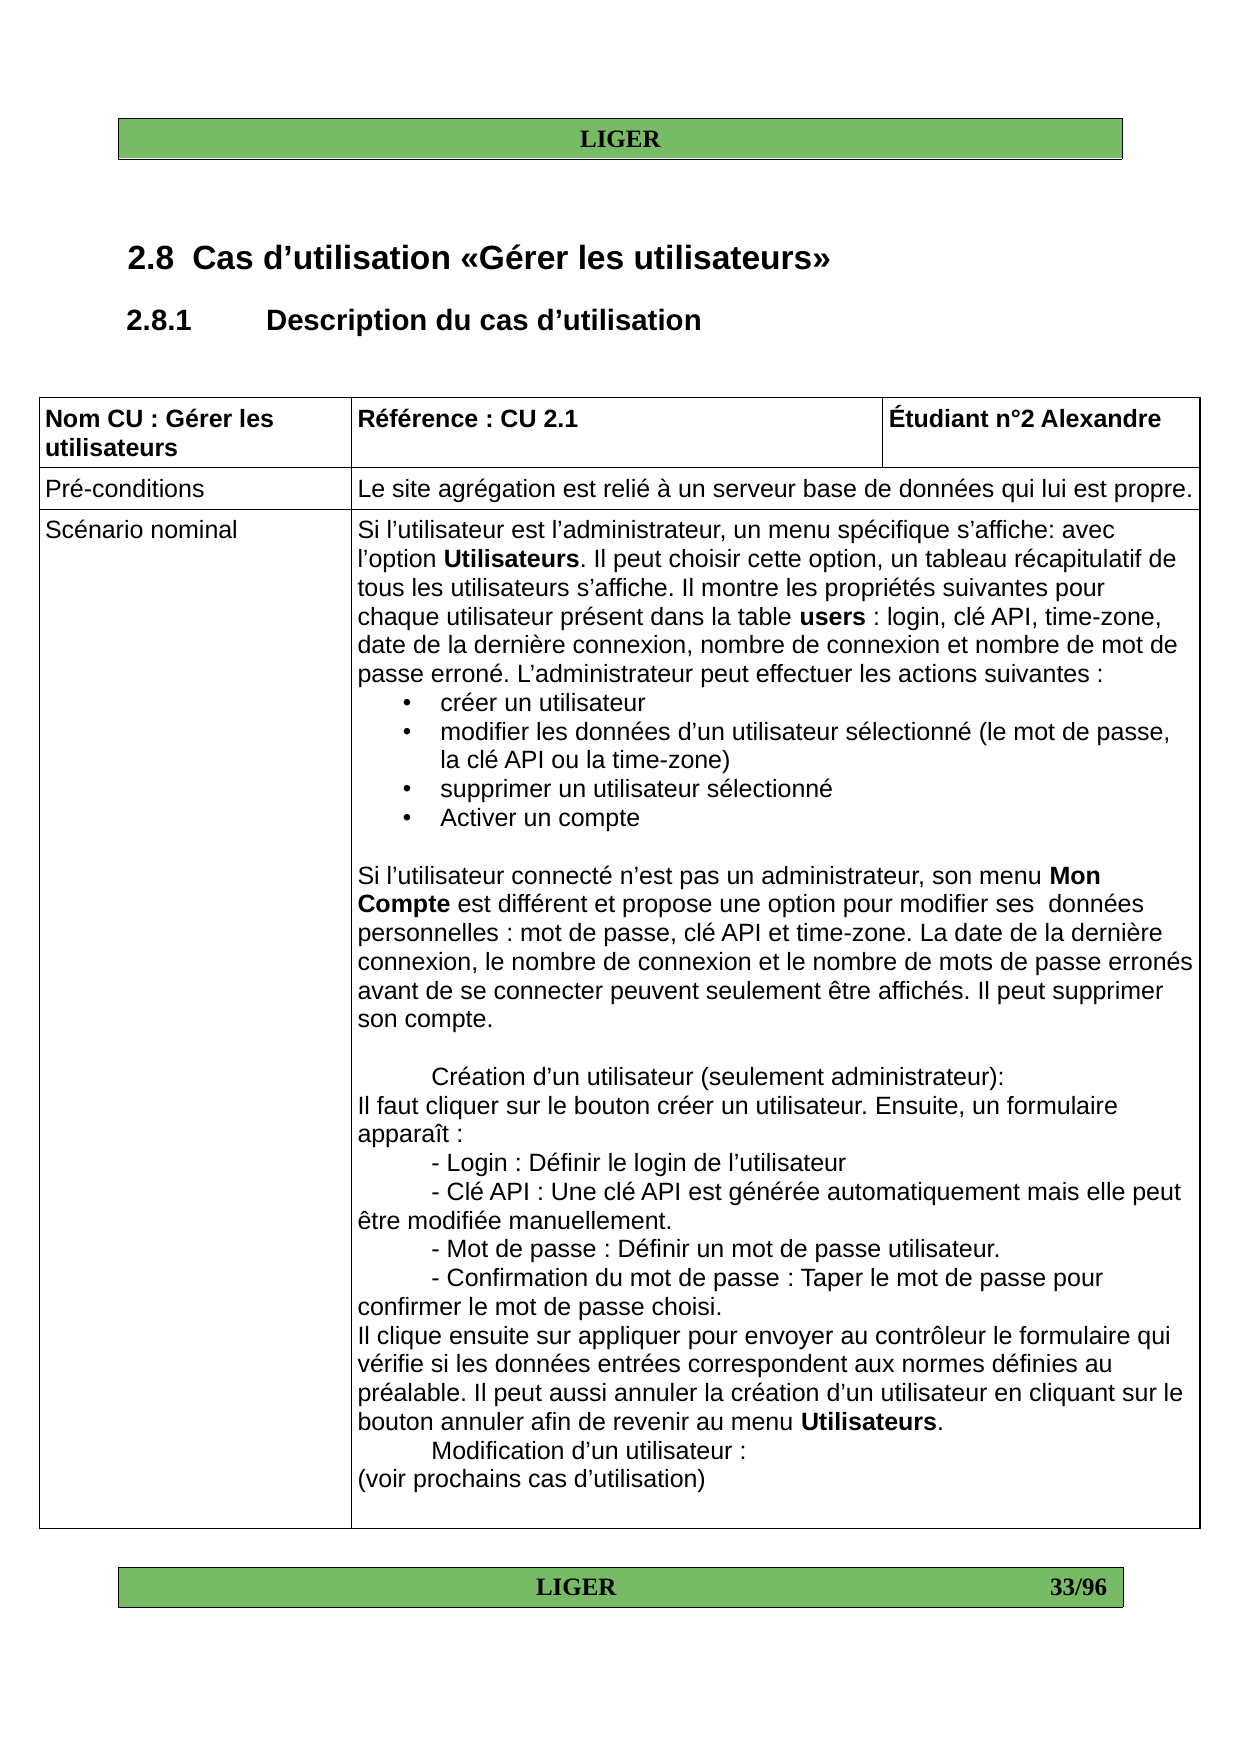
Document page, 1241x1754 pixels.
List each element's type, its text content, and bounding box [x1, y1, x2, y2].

table_cell Scénario nominal [40, 510, 351, 1528]
table_header Référence : CU 2.1 [352, 398, 882, 467]
table_cell Si l’utilisateur est l’administrateur, un menu spécifique s’affiche: avec l’option Utilisateurs. Il peut choisir cette option, un tableau récapitulatif de tous les utilisateurs s’affiche. Il montre les propriétés suivantes pour chaque utilisateur présent dans la table users : login, clé API, time-zone, date de la dernière connexion, nombre de connexion et nombre de mot de passe erroné. L’administrateur peut effectuer les actions suivantes : créer un utilisateur modifier les données d’un utilisateur sélectionné (le mot de passe, la clé API ou la time-zone) supprimer un utilisateur sélectionné Activer un compte Si l’utilisateur connecté n’est pas un administrateur, son menu Mon Compte est différent et propose une option pour modifier ses données personnelles : mot de passe, clé API et time-zone. La date de la dernière connexion, le nombre de connexion et le nombre de mots de passe erronés avant de se connecter peuvent seulement être affichés. Il peut supprimer son compte. Création d’un utilisateur (seulement administrateur): Il faut cliquer sur le bouton créer un utilisateur. Ensuite, un formulaire apparaît : - Login : Définir le login de l’utilisateur - Clé API : Une clé API est générée automatiquement mais elle peut être modifiée manuellement. - Mot de passe : Définir un mot de passe utilisateur. - Confirmation du mot de passe : Taper le mot de passe pour confirmer le mot de passe choisi. Il clique ensuite sur appliquer pour envoyer au contrôleur le formulaire qui vérifie si les données entrées correspondent aux normes définies au préalable. Il peut aussi annuler la création d’un utilisateur en cliquant sur le bouton annuler afin de revenir au menu Utilisateurs. Modification d’un utilisateur : (voir prochains cas d’utilisation) [352, 510, 1199, 1528]
table_header Étudiant n°2 Alexandre [883, 398, 1199, 467]
table_cell Le site agrégation est relié à un serveur base de données qui lui est propre. [352, 468, 1199, 508]
subtitle Cas d’utilisation «Gérer les utilisateurs» [118, 238, 1122, 276]
table_header Nom CU : Gérer les utilisateurs [40, 398, 351, 467]
table_cell Pré-conditions [40, 468, 351, 508]
subtitle Description du cas d’utilisation [118, 303, 1122, 337]
